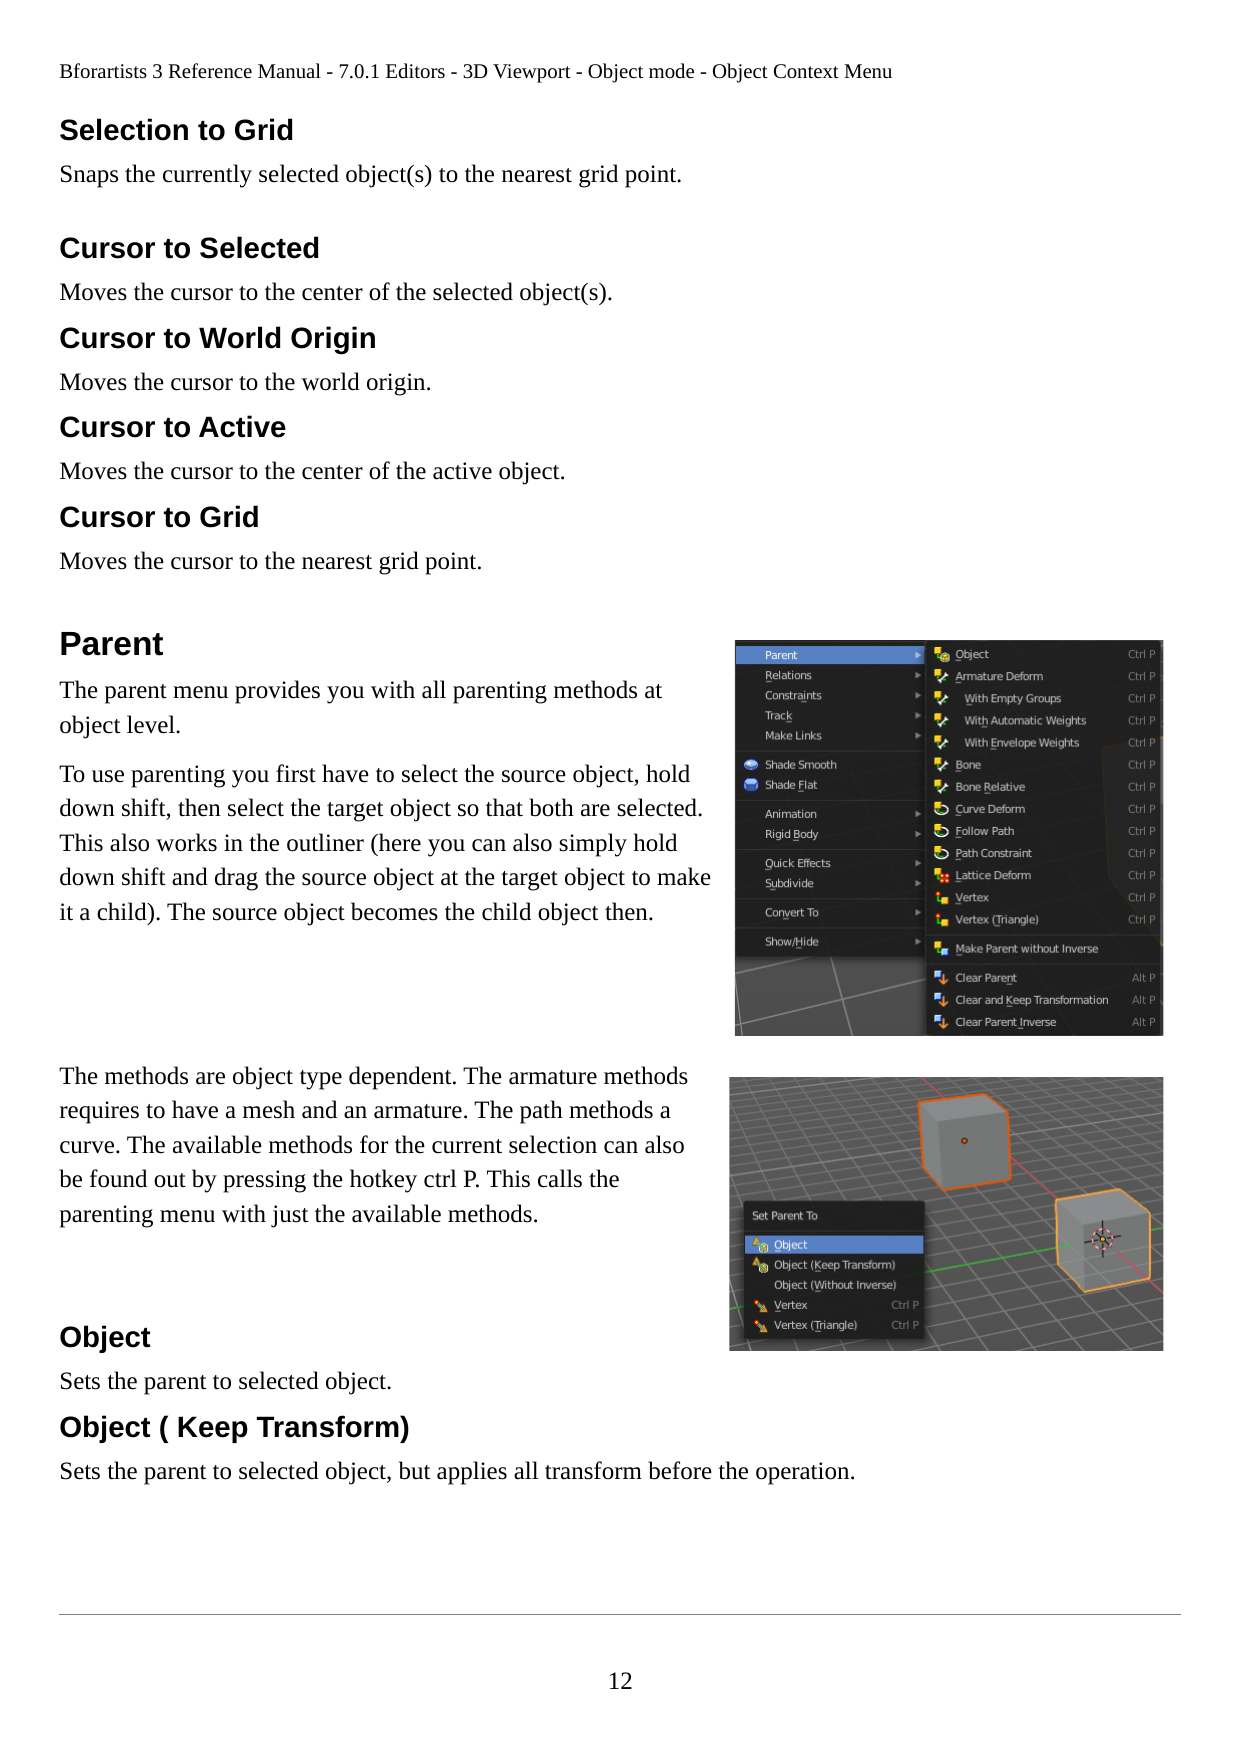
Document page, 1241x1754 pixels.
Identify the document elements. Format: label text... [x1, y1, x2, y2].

subtitle Cursor to Selected [59, 231, 1181, 265]
subtitle Cursor to World Origin [59, 321, 1181, 354]
subtitle Object [59, 1320, 1181, 1354]
text Moves the cursor to the nearest grid point. [59, 546, 1181, 575]
text Moves the cursor to the world origin. [59, 367, 1181, 396]
picture [734, 640, 1164, 1036]
subtitle Object ( Keep Transform) [59, 1409, 1181, 1443]
subtitle Selection to Grid [59, 113, 1181, 146]
text The parent menu provides you with all parenting methods at object level. [59, 675, 734, 739]
text The methods are object type dependent. The armature methods requires to have a mesh and an armature. The path methods a curve. The available methods for the current selection can also be found out by pressing the hotkey ctrl P. This calls the parenting menu with just the available methods. [59, 1061, 1181, 1228]
text Snaps the currently selected object(s) to the nearest grid point. [59, 159, 1181, 188]
subtitle Parent [59, 624, 1181, 663]
picture [729, 1077, 1164, 1351]
subtitle Cursor to Grid [59, 500, 1181, 533]
text Sets the parent to selected object, but applies all transform before the operation. [59, 1456, 1181, 1484]
text Moves the cursor to the center of the selected object(s). [59, 277, 1181, 306]
text Sets the parent to selected object. [59, 1366, 1181, 1395]
subtitle Cursor to Active [59, 410, 1181, 444]
text Moves the cursor to the center of the active object. [59, 456, 1181, 485]
text To use parenting you first have to select the source object, hold down shift, then select the target object so that both are selected. This also works in the outliner (here you can also simply hold down shift and drag the source object at the target object to make it a child). The source object becomes the child object then. [59, 759, 734, 926]
